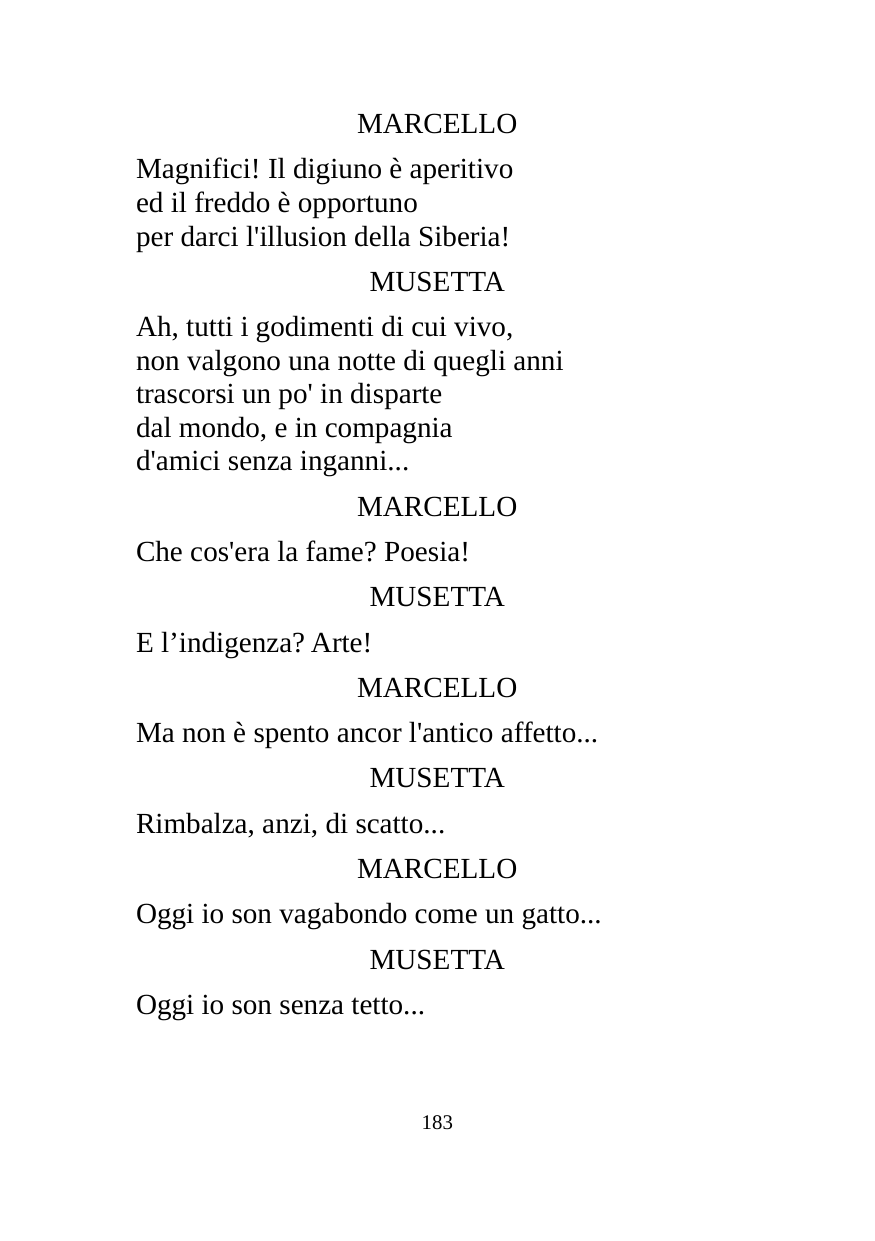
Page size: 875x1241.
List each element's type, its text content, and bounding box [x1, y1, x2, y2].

text MARCELLO [106, 670, 768, 703]
text MUSETTA [106, 942, 768, 975]
text Oggi io son senza tetto... [136, 987, 768, 1021]
text MARCELLO [106, 489, 768, 522]
text Magnifici! Il digiuno è aperitivo ed il freddo è opportuno per darci l'illusion della Siberia! [136, 152, 768, 252]
text MARCELLO [106, 851, 768, 885]
text MUSETTA [106, 579, 768, 613]
text MUSETTA [106, 761, 768, 794]
text Oggi io son vagabondo come un gatto... [136, 897, 768, 930]
text Ma non è spento ancor l'antico affetto... [136, 715, 768, 749]
text MARCELLO [106, 106, 768, 140]
text MUSETTA [106, 264, 768, 297]
text Ah, tutti i godimenti di cui vivo, non valgono una notte di quegli anni trascorsi un po' in disparte dal mondo, e in compagnia d'amici senza inganni... [136, 309, 768, 477]
text Rimbalza, anzi, di scatto... [136, 806, 768, 839]
text Che cos'era la fame? Poesia! [136, 534, 768, 568]
text E l’indigenza? Arte! [136, 625, 768, 658]
